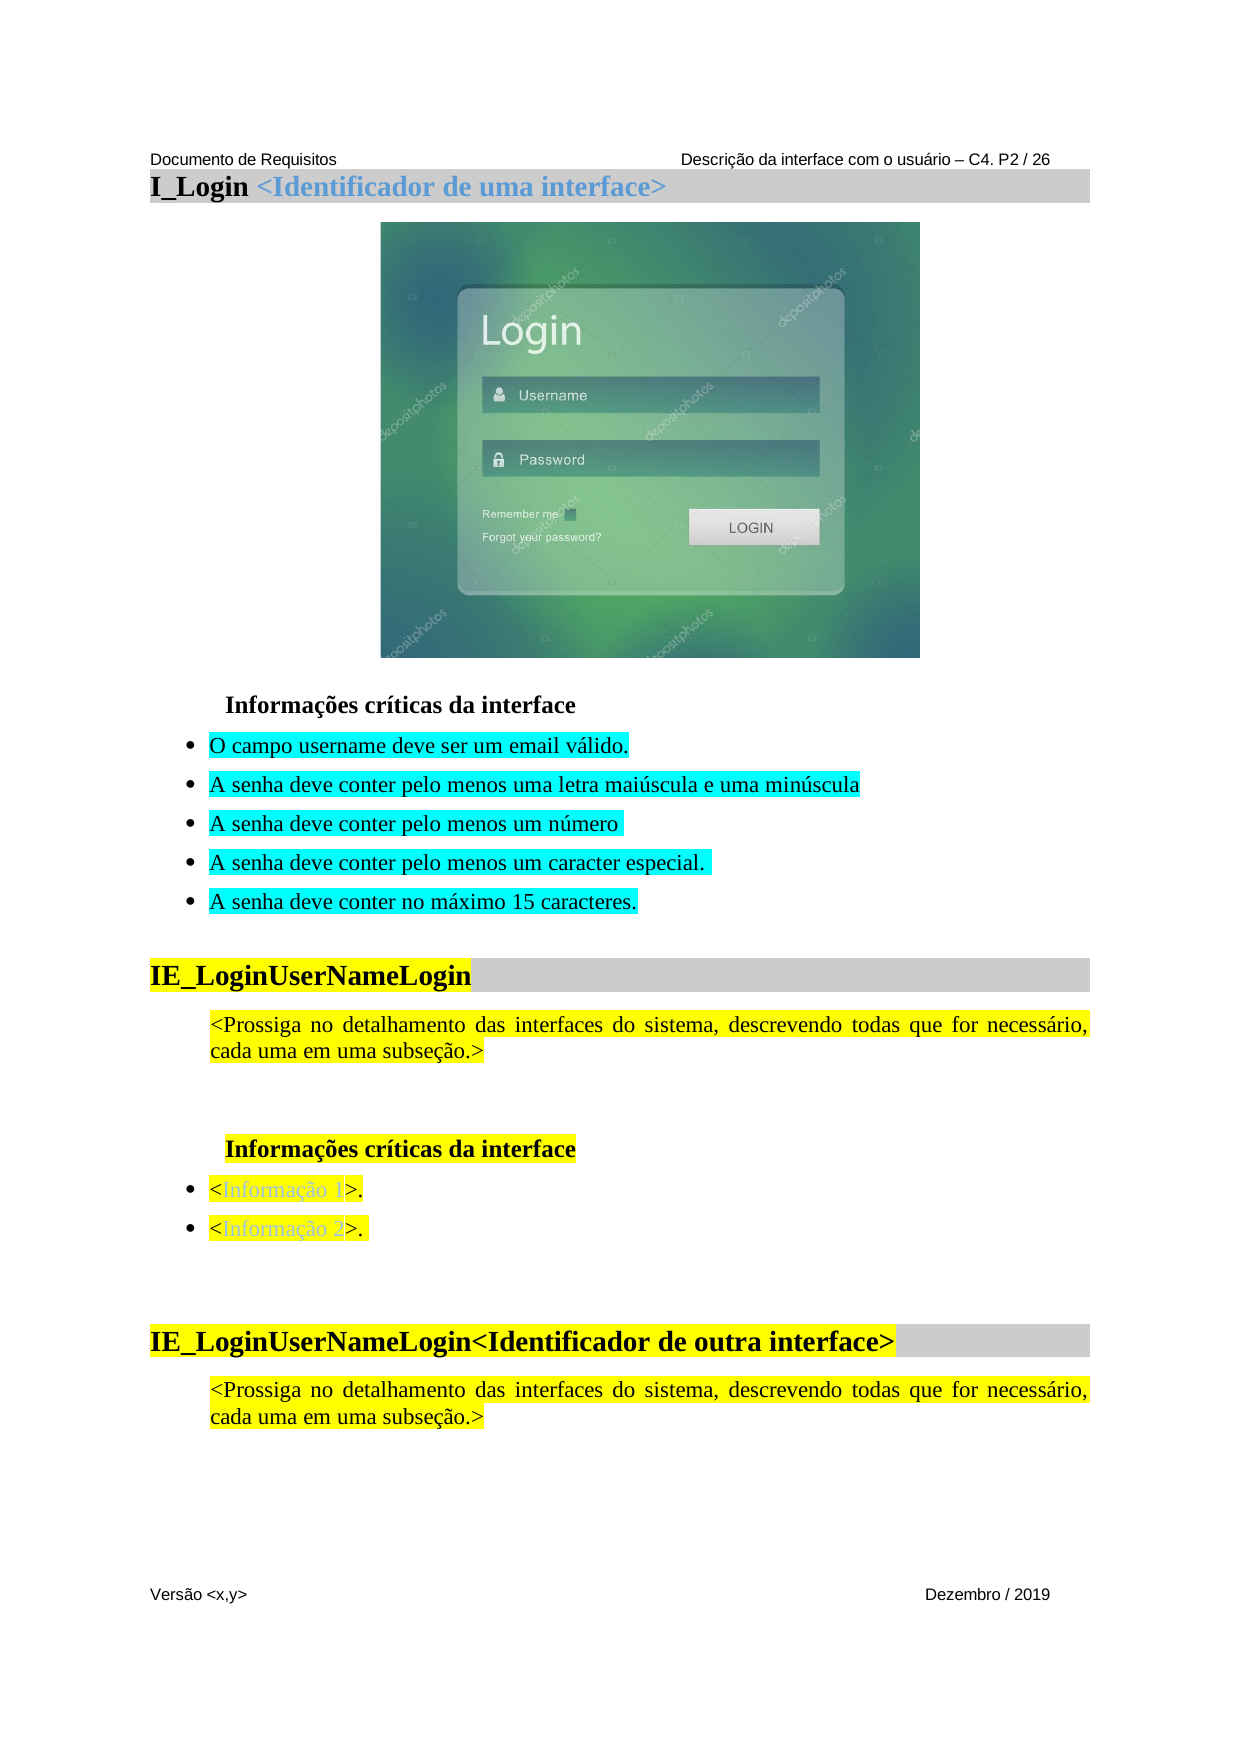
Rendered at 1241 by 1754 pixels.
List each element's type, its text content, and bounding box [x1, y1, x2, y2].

picture [380, 222, 920, 658]
subtitle Informações críticas da interface [150, 1134, 1090, 1163]
text <Prossiga no detalhamento das interfaces do sistema, descrevendo todas que for necessário, cada uma em uma subseção.> [210, 1010, 1090, 1063]
list O campo username deve ser um email válido. [186, 732, 1090, 758]
list <Informação 1>. [186, 1175, 1090, 1202]
list A senha deve conter pelo menos uma letra maiúscula e uma minúscula [186, 771, 1090, 797]
subtitle I_Login <Identificador de uma interface> [150, 169, 1090, 203]
list A senha deve conter pelo menos um caracter especial. [186, 849, 1090, 875]
list A senha deve conter pelo menos um número [186, 810, 1090, 836]
subtitle IE_LoginUserNameLogin [150, 958, 1090, 992]
list A senha deve conter no máximo 15 caracteres. [186, 888, 1090, 914]
list <Informação 2>. [186, 1214, 1090, 1241]
text <Prossiga no detalhamento das interfaces do sistema, descrevendo todas que for necessário, cada uma em uma subseção.> [210, 1376, 1090, 1429]
subtitle Informações críticas da interface [150, 690, 1090, 719]
subtitle IE_LoginUserNameLogin<Identificador de outra interface> [150, 1324, 1090, 1357]
